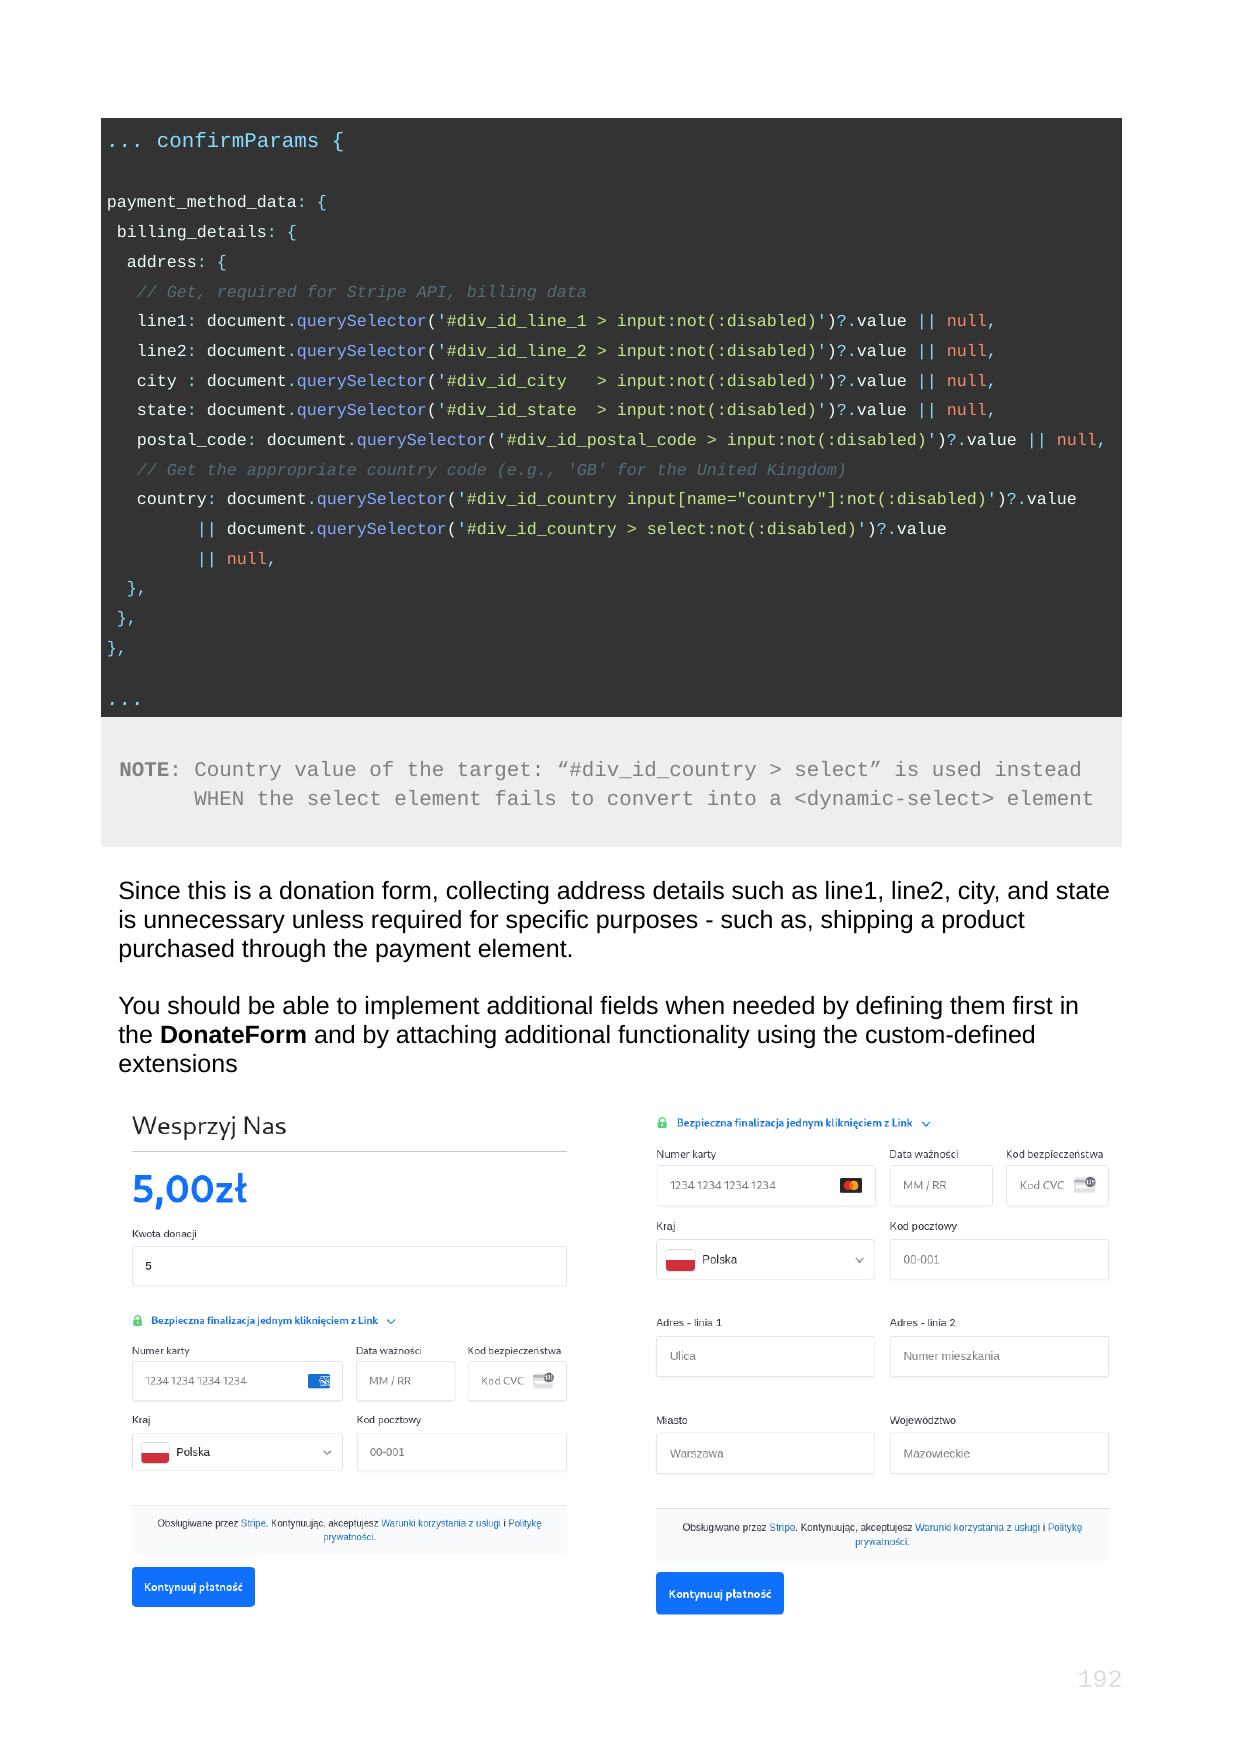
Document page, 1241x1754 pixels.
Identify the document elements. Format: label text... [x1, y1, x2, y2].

picture [121, 1106, 579, 1619]
table_cell NOTE: Country value of the target: “#div_id_country > select” is used instead WHEN the select element fails to convert into a <dynamic-select> element [101, 717, 1122, 847]
table_header ... confirmParams { payment_method_data: { billing_details: { address: { // Get, required for Stripe API, billing data line1: document.querySelector('#div_id_line_1 > input:not(:disabled)')?.value || null, line2: document.querySelector('#div_id_line_2 > input:not(:disabled)')?.value || null, city : document.querySelector('#div_id_city > input:not(:disabled)')?.value || null, state: document.querySelector('#div_id_state > input:not(:disabled)')?.value || null, postal_code: document.querySelector('#div_id_postal_code > input:not(:disabled)')?.value || null, // Get the appropriate country code (e.g., 'GB' for the United Kingdom) country: document.querySelector('#div_id_country input[name="country"]:not(:disabled)')?.value || document.querySelector('#div_id_country > select:not(:disabled)')?.value || null, }, }, }, ... [101, 118, 1122, 717]
text You should be able to implement additional fields when needed by defining them first in the DonateForm and by attaching additional functionality using the custom-defined extensions [118, 991, 1122, 1077]
picture [641, 1106, 1120, 1615]
text Since this is a donation form, collecting address details such as line1, line2, city, and state is unnecessary unless required for specific purposes - such as, shipping a product purchased through the payment element. [118, 876, 1122, 962]
